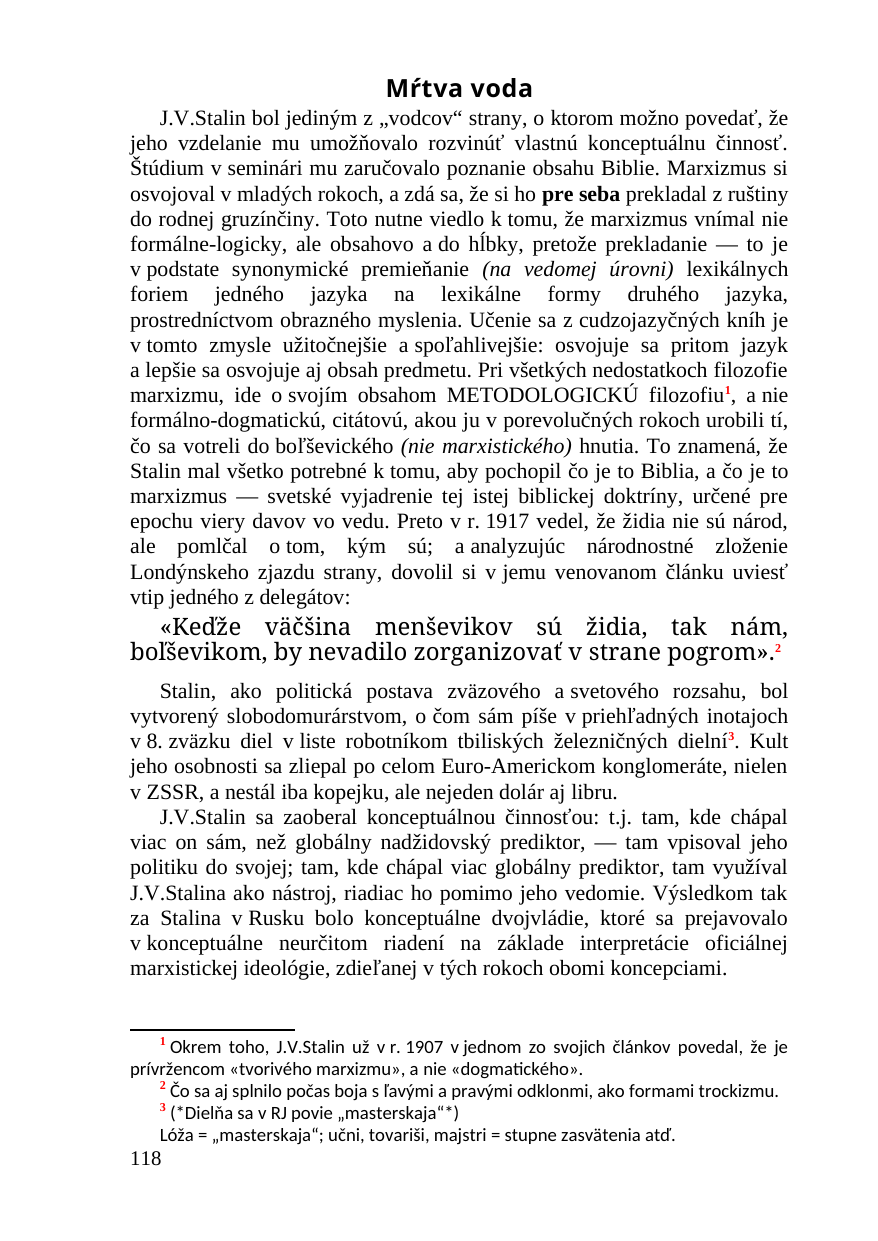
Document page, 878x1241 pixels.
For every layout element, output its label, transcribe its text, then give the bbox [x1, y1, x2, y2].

text Stalin, ako politická postava zväzového a svetového rozsahu, bol vytvorený slobodomurárstvom, o čom sám píše v priehľadných inotajoch v 8. zväzku diel v liste robotníkom tbiliských železničných dielní. Kult jeho osobnosti sa zliepal po celom Euro-Americkom konglomeráte, nielen v ZSSR, a nestál iba kopejku, ale nejeden dolár aj libru. [130, 678, 788, 804]
text Lóža = „masterskaja“; učni, tovariši, majstri = stupne zasvätenia atď. [130, 1123, 788, 1145]
text J.V.Stalin sa zaoberal konceptuálnou činnosťou: t.j. tam, kde chápal viac on sám, než globálny nadžidovský prediktor, — tam vpisoval jeho politiku do svojej; tam, kde chápal viac globálny prediktor, tam využíval J.V.Stalina ako nástroj, riadiac ho pomimo jeho vedomie. Výsledkom tak za Stalina v Rusku bolo konceptuálne dvojvládie, ktoré sa prejavovalo v konceptuálne neurčitom riadení na základe interpretácie oficiálnej marxistickej ideológie, zdieľanej v tých rokoch obomi koncepciami. [130, 804, 788, 980]
text J.V.Stalin bol jediným z „vodcov“ strany, o ktorom možno povedať, že jeho vzdelanie mu umožňovalo rozvinúť vlastnú konceptuálnu činnosť. Štúdium v seminári mu zaručovalo poznanie obsahu Biblie. Marxizmus si osvojoval v mladých rokoch, a zdá sa, že si ho pre seba prekladal z ruštiny do rodnej gruzínčiny. Toto nutne viedlo k tomu, že marxizmus vnímal nie formálne-logicky, ale obsahovo a do hĺbky, pretože prekladanie — to je v podstate synonymické premieňanie (na vedomej úrovni) lexikálnych foriem jedného jazyka na lexikálne formy druhého jazyka, prostredníctvom obrazného myslenia. Učenie sa z cudzojazyčných kníh je v tomto zmysle užitočnejšie a spoľahlivejšie: osvojuje sa pritom jazyk a lepšie sa osvojuje aj obsah predmetu. Pri všetkých nedostatkoch filozofie marxizmu, ide o svojím obsahom METODOLOGICKÚ filozofiu, a nie formálno-dogmatickú, citátovú, akou ju v porevolučných rokoch urobili tí, čo sa votreli do boľševického (nie marxistického) hnutia. To znamená, že Stalin mal všetko potrebné k tomu, aby pochopil čo je to Biblia, a čo je to marxizmus — svetské vyjadrenie tej istej biblickej doktríny, určené pre epochu viery davov vo vedu. Preto v r. 1917 vedel, že židia nie sú národ, ale pomlčal o tom, kým sú; a analyzujúc národnostné zloženie Londýnskeho zjazdu strany, dovolil si v jemu venovanom článku uviesť vtip jedného z delegátov: [130, 105, 788, 609]
text Okrem toho, J.V.Stalin už v r. 1907 v jednom zo svojich článkov povedal, že je prívržencom «tvorivého marxizmu», a nie «dogmatického». [130, 1036, 788, 1080]
text (*Dielňa sa v RJ povie „masterskaja“*) [130, 1102, 788, 1123]
text «Keďže väčšina menševikov sú židia, tak nám, boľševikom, by nevadilo zorganizovať v strane pogrom». [130, 615, 788, 665]
text Čo sa aj splnilo počas boja s ľavými a pravými odklonmi, ako formami trockizmu. [130, 1080, 788, 1102]
